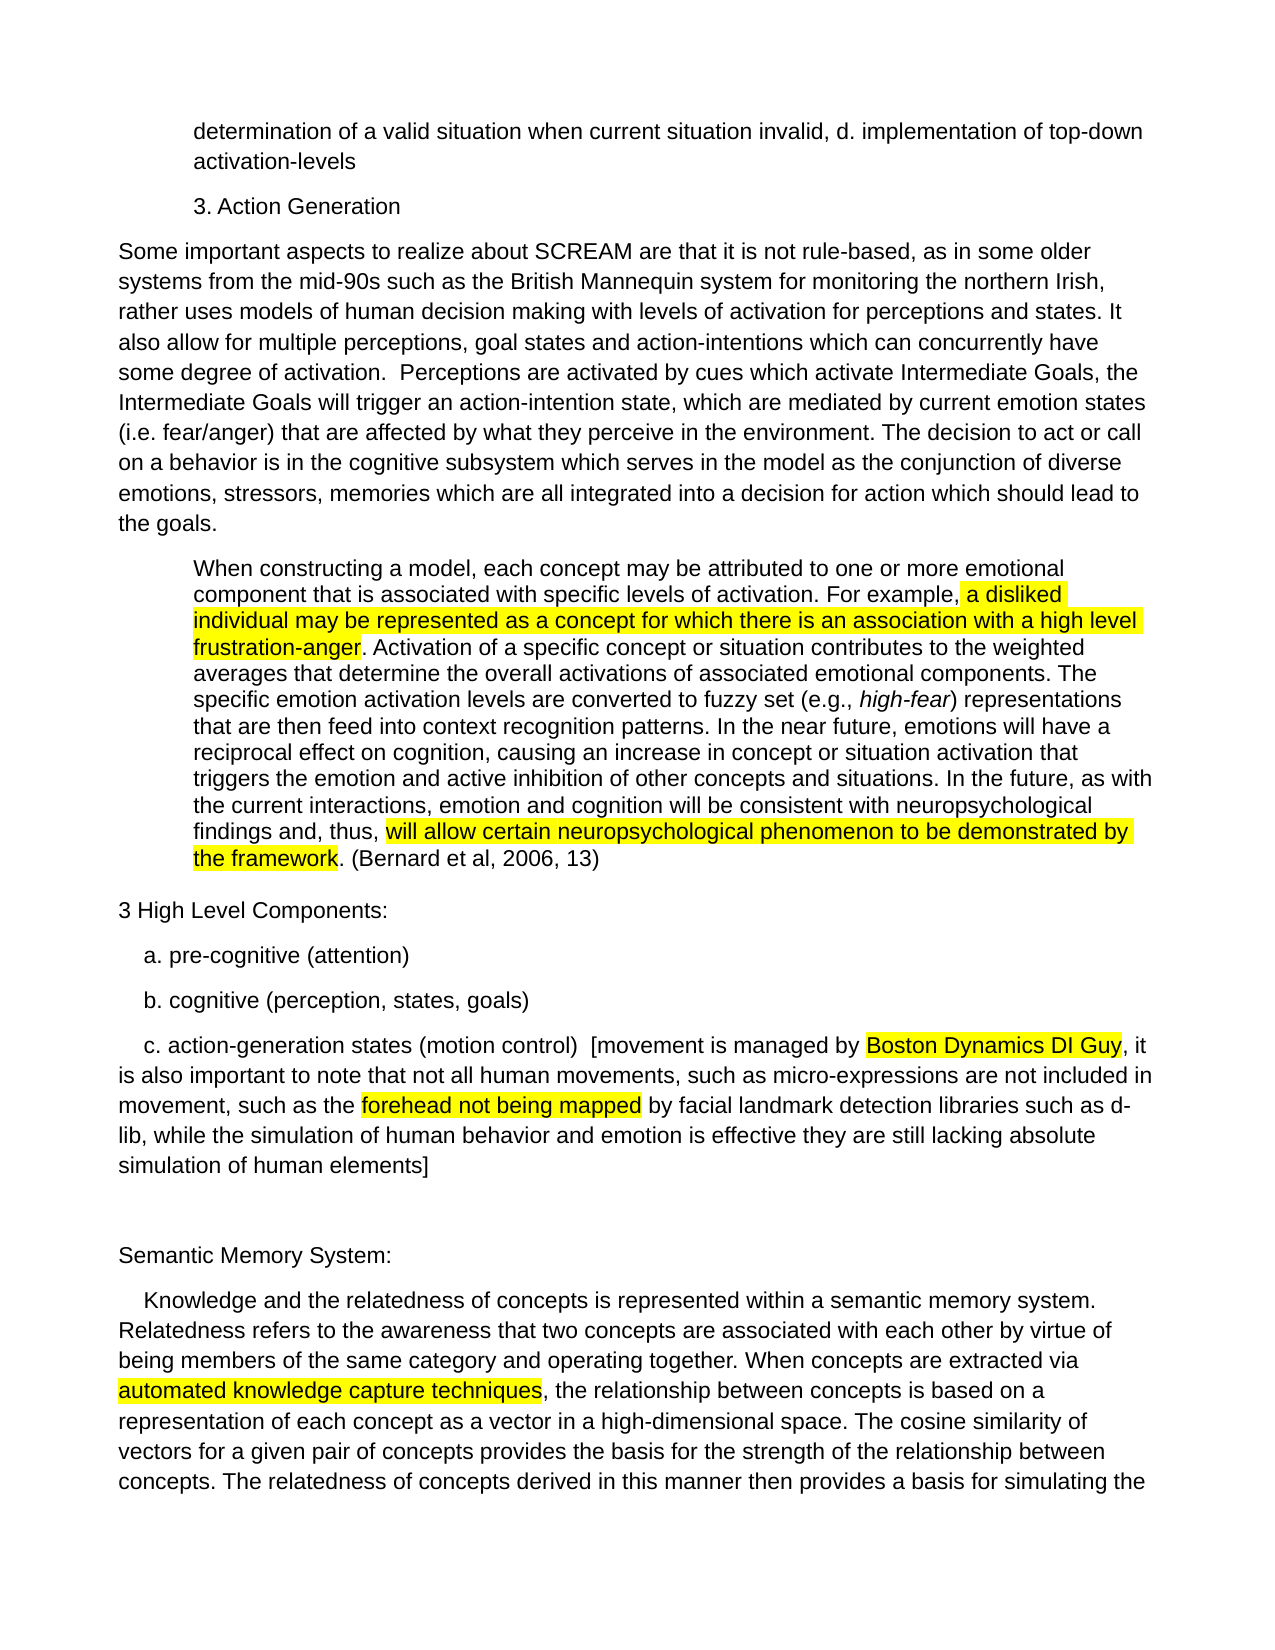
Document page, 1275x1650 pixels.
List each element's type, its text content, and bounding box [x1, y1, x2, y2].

text b. cognitive (perception, states, goals) [118, 987, 1157, 1013]
text a. pre-cognitive (attention) [118, 942, 1157, 968]
text determination of a valid situation when current situation invalid, d. implementation of top-down activation-levels [193, 118, 1157, 175]
text Some important aspects to realize about SCREAM are that it is not rule-based, as in some older systems from the mid-90s such as the British Mannequin system for monitoring the northern Irish, rather uses models of human decision making with levels of activation for perceptions and states. It also allow for multiple perceptions, goal states and action-intentions which can concurrently have some degree of activation. Perceptions are activated by cues which activate Intermediate Goals, the Intermediate Goals will trigger an action-intention state, which are mediated by current emotion states (i.e. fear/anger) that are affected by what they perceive in the environment. The decision to act or call on a behavior is in the cognitive subsystem which serves in the model as the conjunction of diverse emotions, stressors, memories which are all integrated into a decision for action which should lead to the goals. [118, 238, 1157, 536]
text 3 High Level Components: [118, 897, 1157, 923]
text 3. Action Generation [193, 193, 1157, 219]
text Knowledge and the relatedness of concepts is represented within a semantic memory system. Relatedness refers to the awareness that two concepts are associated with each other by virtue of being members of the same category and operating together. When concepts are extracted via automated knowledge capture techniques, the relationship between concepts is based on a representation of each concept as a vector in a high-dimensional space. The cosine similarity of vectors for a given pair of concepts provides the basis for the strength of the relationship between concepts. The relatedness of concepts derived in this manner then provides a basis for simulating the [118, 1287, 1157, 1494]
text When constructing a model, each concept may be attributed to one or more emotional component that is associated with specific levels of activation. For example, a disliked individual may be represented as a concept for which there is an association with a high level frustration-anger. Activation of a specific concept or situation contributes to the weighted averages that determine the overall activations of associated emotional components. The specific emotion activation levels are converted to fuzzy set (e.g., high-fear) representations that are then feed into context recognition patterns. In the near future, emotions will have a reciprocal effect on cognition, causing an increase in concept or situation activation that triggers the emotion and active inhibition of other concepts and situations. In the future, as with the current interactions, emotion and cognition will be consistent with neuropsychological findings and, thus, will allow certain neuropsychological phenomenon to be demonstrated by the framework. (Bernard et al, 2006, 13) [193, 554, 1157, 871]
text c. action-generation states (motion control) [movement is managed by Boston Dynamics DI Guy, it is also important to note that not all human movements, such as micro-expressions are not included in movement, such as the forehead not being mapped by facial landmark detection libraries such as d-lib, while the simulation of human behavior and emotion is effective they are still lacking absolute simulation of human elements] [118, 1032, 1157, 1179]
text Semantic Memory System: [118, 1242, 1157, 1268]
